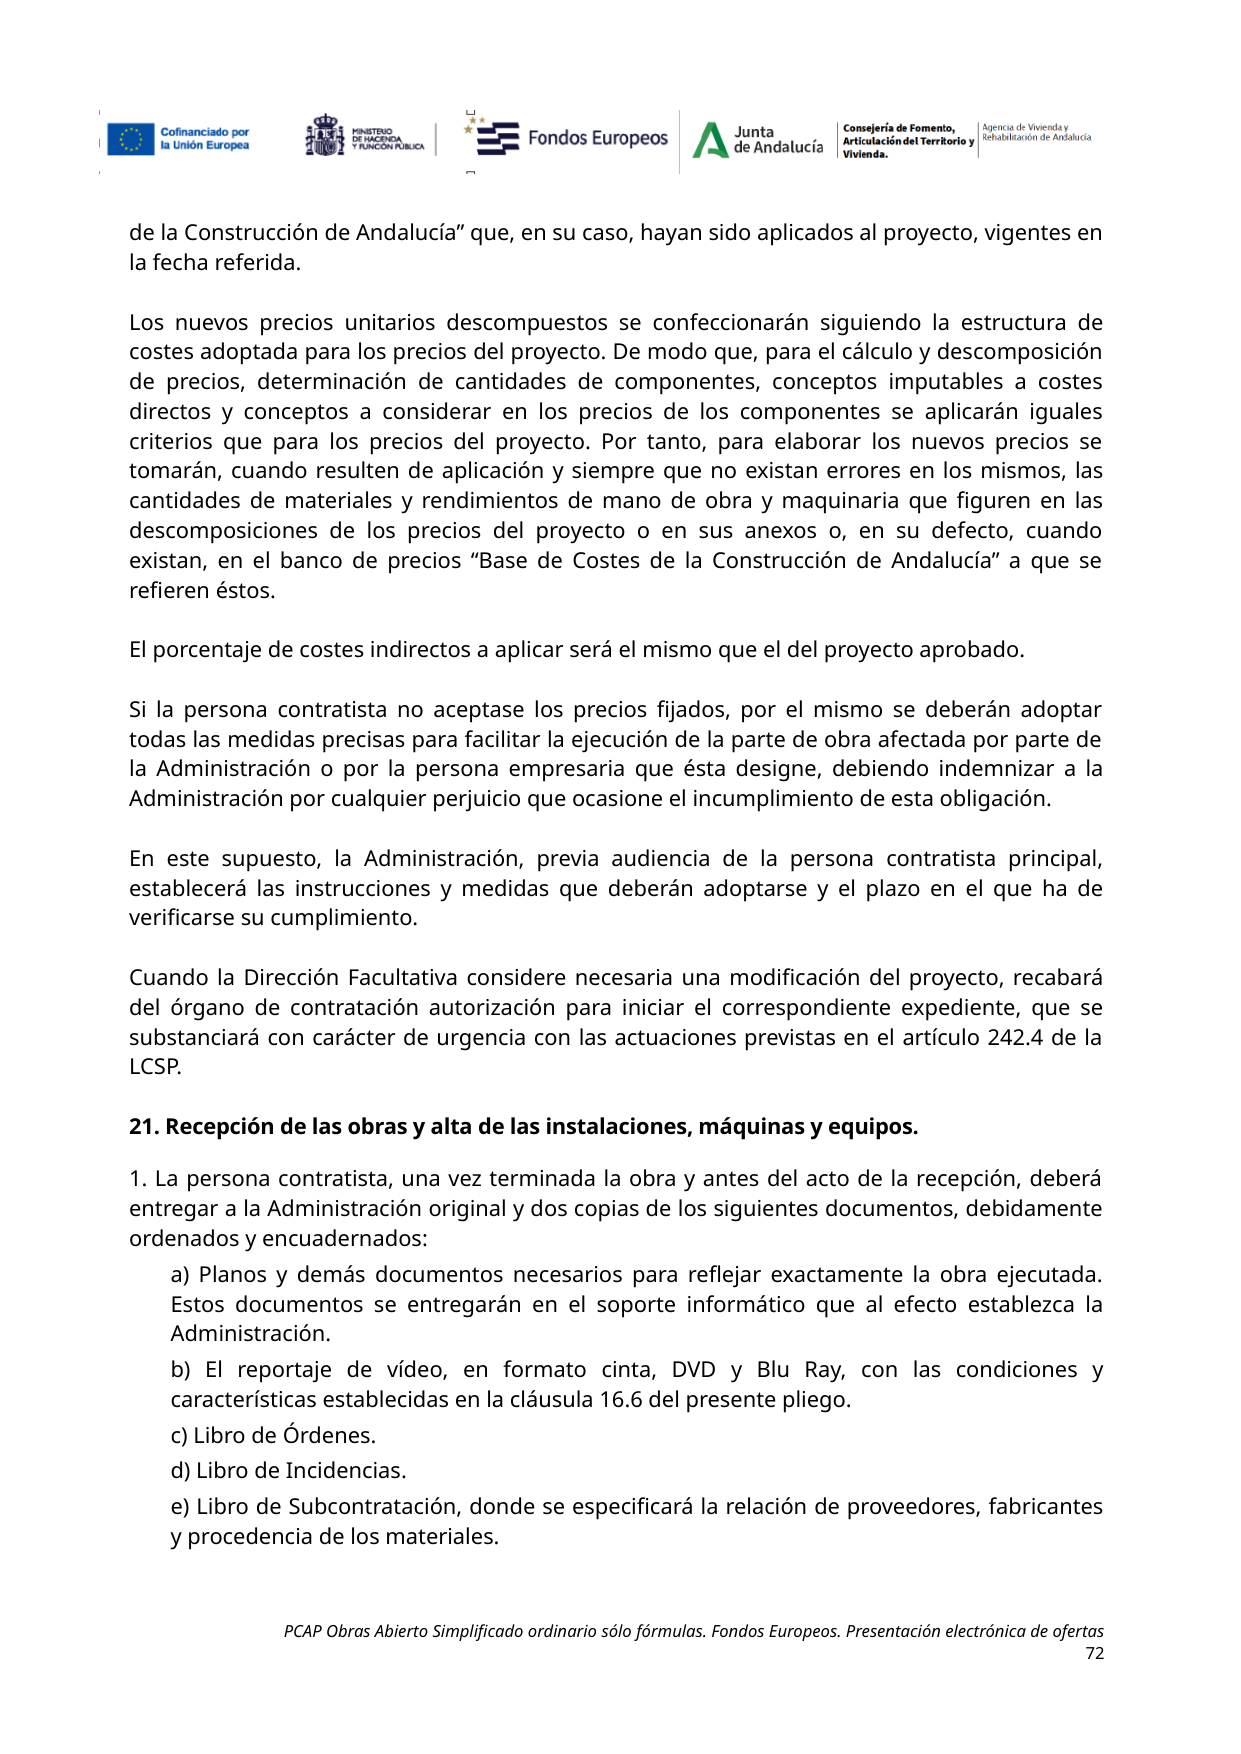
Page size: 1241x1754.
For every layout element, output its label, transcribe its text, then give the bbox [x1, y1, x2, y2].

text Cuando la Dirección Facultativa considere necesaria una modificación del proyecto, recabará del órgano de contratación autorización para iniciar el correspondiente expediente, que se substanciará con carácter de urgencia con las actuaciones previstas en el artículo 242.4 de la LCSP. [129, 962, 1104, 1081]
text a) Planos y demás documentos necesarios para reflejar exactamente la obra ejecutada. Estos documentos se entregarán en el soporte informático que al efecto establezca la Administración. [170, 1259, 1104, 1348]
text Si la persona contratista no aceptase los precios fijados, por el mismo se deberán adoptar todas las medidas precisas para facilitar la ejecución de la parte de obra afectada por parte de la Administración o por la persona empresaria que ésta designe, debiendo indemnizar a la Administración por cualquier perjuicio que ocasione el incumplimiento de esta obligación. [129, 694, 1104, 813]
text e) Libro de Subcontratación, donde se especificará la relación de proveedores, fabricantes y procedencia de los materiales. [170, 1491, 1104, 1551]
text c) Libro de Órdenes. [170, 1419, 1104, 1449]
picture [99, 107, 1104, 174]
text En este supuesto, la Administración, previa audiencia de la persona contratista principal, establecerá las instrucciones y medidas que deberán adoptarse y el plazo en el que ha de verificarse su cumplimiento. [129, 843, 1104, 932]
text d) Libro de Incidencias. [170, 1455, 1104, 1485]
text El porcentaje de costes indirectos a aplicar será el mismo que el del proyecto aprobado. [129, 634, 1104, 664]
text Los nuevos precios unitarios descompuestos se confeccionarán siguiendo la estructura de costes adoptada para los precios del proyecto. De modo que, para el cálculo y descomposición de precios, determinación de cantidades de componentes, conceptos imputables a costes directos y conceptos a considerar en los precios de los componentes se aplicarán iguales criterios que para los precios del proyecto. Por tanto, para elaborar los nuevos precios se tomarán, cuando resulten de aplicación y siempre que no existan errores en los mismos, las cantidades de materiales y rendimientos de mano de obra y maquinaria que figuren en las descomposiciones de los precios del proyecto o en sus anexos o, en su defecto, cuando existan, en el banco de precios “Base de Costes de la Construcción de Andalucía” a que se refieren éstos. [129, 307, 1104, 604]
text b) El reportaje de vídeo, en formato cinta, DVD y Blu Ray, con las condiciones y características establecidas en la cláusula 16.6 del presente pliego. [170, 1354, 1104, 1414]
text 21. Recepción de las obras y alta de las instalaciones, máquinas y equipos. [129, 1111, 1104, 1141]
text de la Construcción de Andalucía” que, en su caso, hayan sido aplicados al proyecto, vigentes en la fecha referida. [129, 217, 1104, 277]
text 1. La persona contratista, una vez terminada la obra y antes del acto de la recepción, deberá entregar a la Administración original y dos copias de los siguientes documentos, debidamente ordenados y encuadernados: [129, 1163, 1104, 1253]
